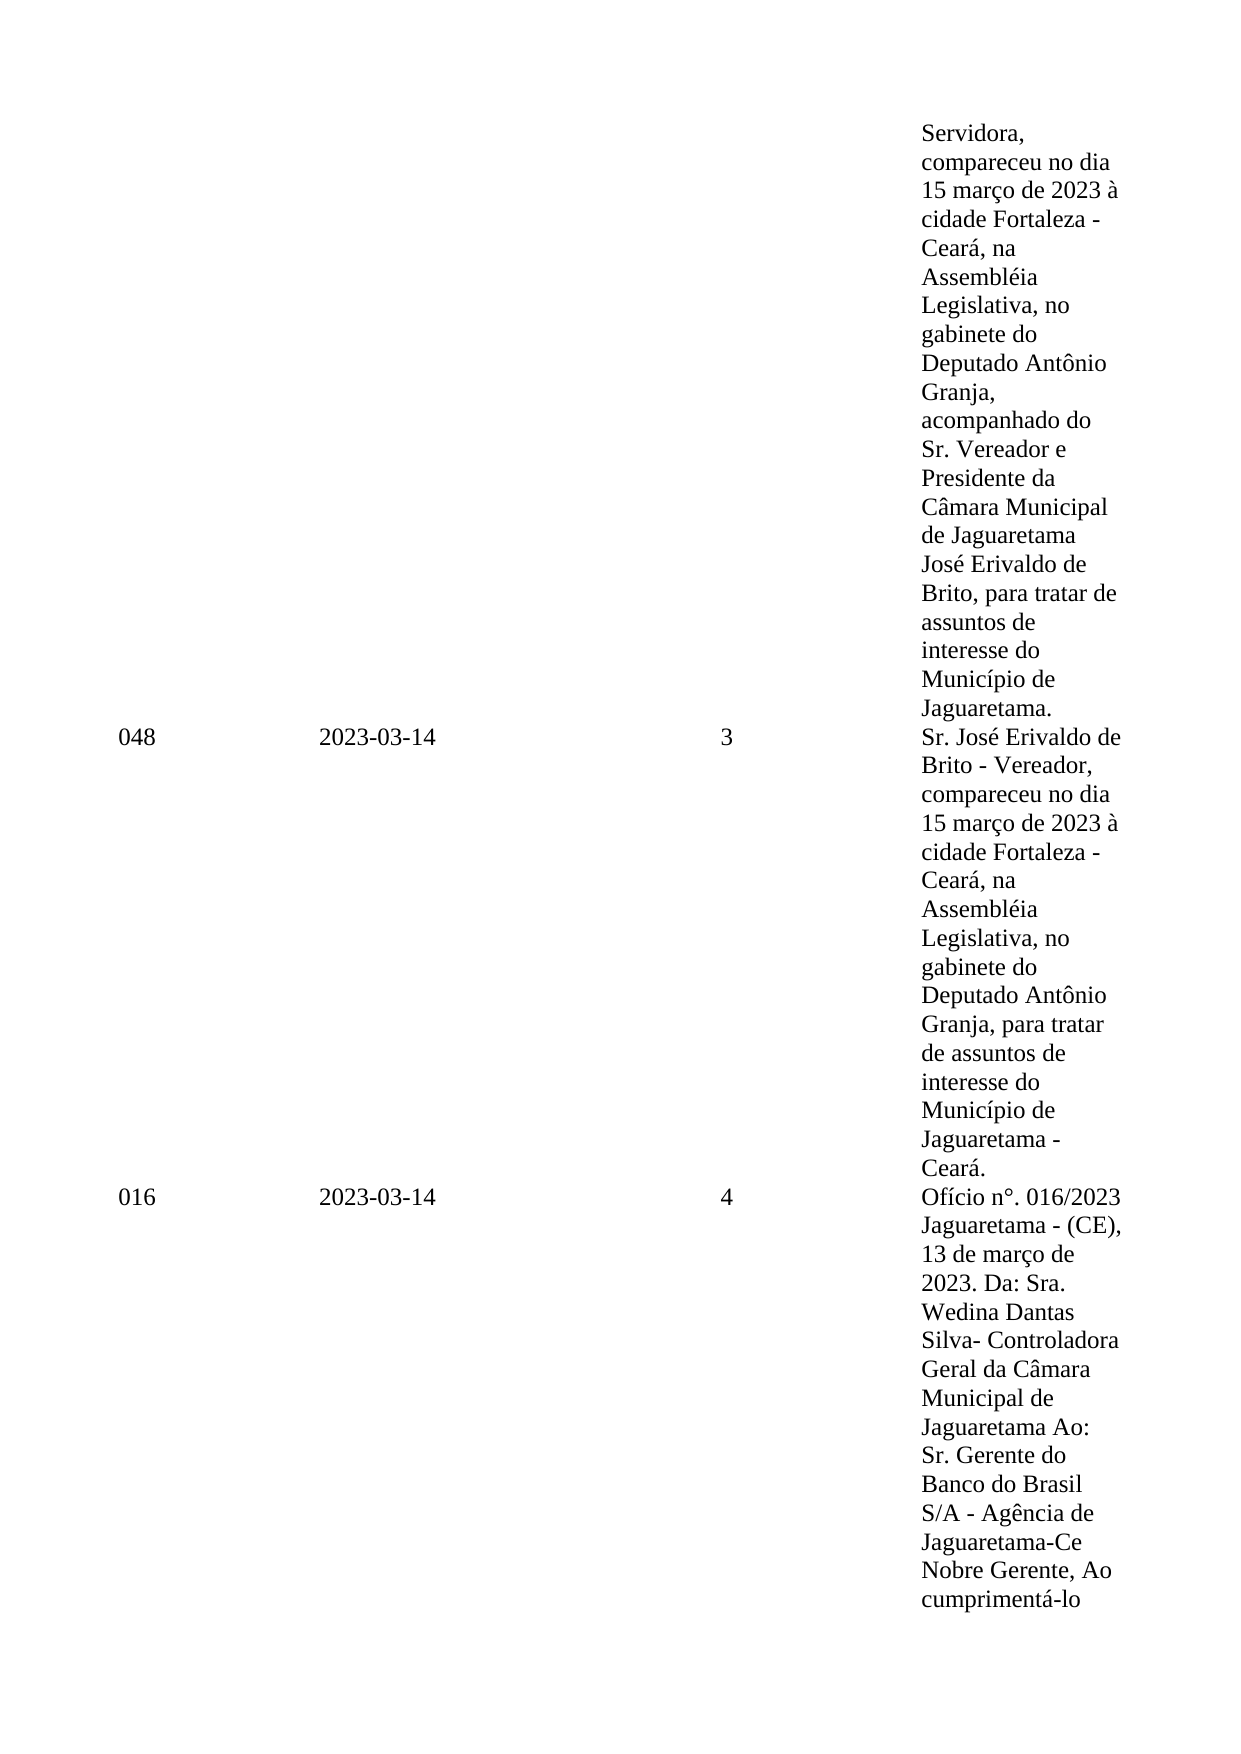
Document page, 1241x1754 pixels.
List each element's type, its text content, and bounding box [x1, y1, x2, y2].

table_cell [520, 118, 720, 722]
table_cell 4 [720, 1182, 921, 1613]
table_cell Servidora, compareceu no dia 15 março de 2023 à cidade Fortaleza - Ceará, na Assembléia Legislativa, no gabinete do Deputado Antônio Granja, acompanhado do Sr. Vereador e Presidente da Câmara Municipal de Jaguaretama José Erivaldo de Brito, para tratar de assuntos de interesse do Município de Jaguaretama. [921, 118, 1122, 722]
table_cell 2023-03-14 [319, 722, 519, 1182]
table_cell 016 [118, 1182, 319, 1613]
table_cell [319, 118, 519, 722]
table_cell [520, 722, 720, 1182]
table_cell Ofício n°. 016/2023 Jaguaretama - (CE), 13 de março de 2023. Da: Sra. Wedina Dantas Silva- Controladora Geral da Câmara Municipal de Jaguaretama Ao: Sr. Gerente do Banco do Brasil S/A - Agência de Jaguaretama-Ce Nobre Gerente, Ao cumprimentá-lo [921, 1182, 1122, 1613]
table_cell [520, 1182, 720, 1613]
table_cell 048 [118, 722, 319, 1182]
table_cell 3 [720, 722, 921, 1182]
table_cell 2023-03-14 [319, 1182, 519, 1613]
table_cell [118, 118, 319, 722]
table_cell Sr. José Erivaldo de Brito - Vereador, compareceu no dia 15 março de 2023 à cidade Fortaleza - Ceará, na Assembléia Legislativa, no gabinete do Deputado Antônio Granja, para tratar de assuntos de interesse do Município de Jaguaretama -Ceará. [921, 722, 1122, 1182]
table_cell [720, 118, 921, 722]
